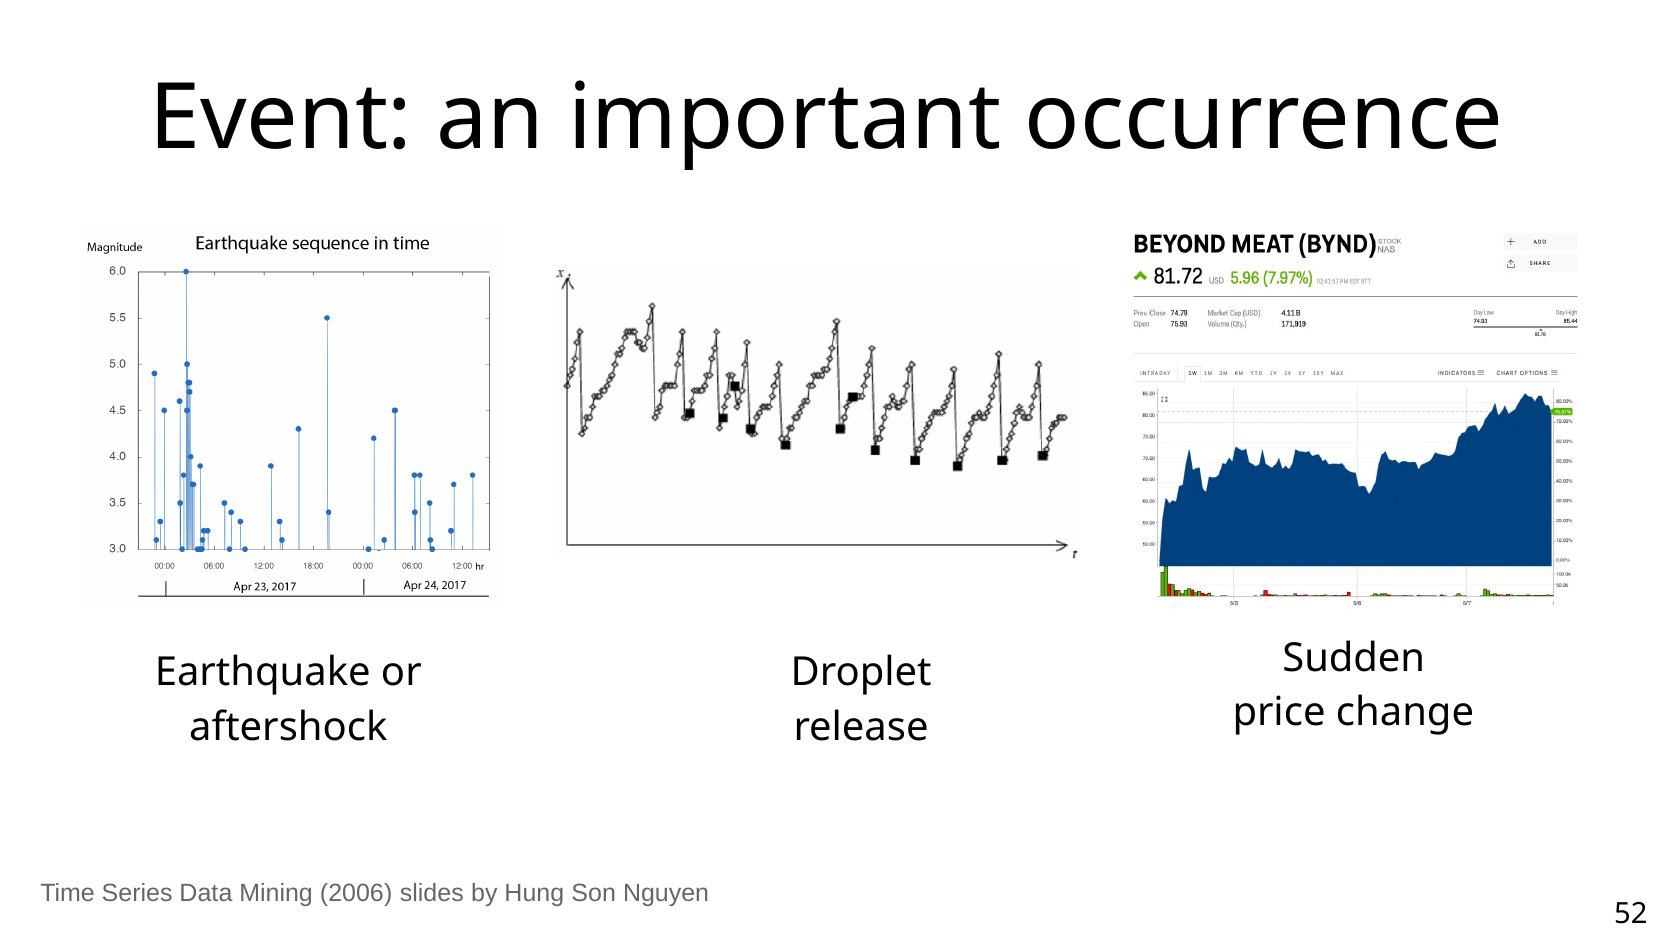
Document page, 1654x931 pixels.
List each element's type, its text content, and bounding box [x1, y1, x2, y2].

list Earthquake or aftershock [98, 642, 479, 752]
text_box Time Series Data Mining (2006) slides by Hung Son Nguyen [25, 871, 1054, 929]
list Sudden price change [1163, 628, 1544, 738]
picture [1120, 222, 1591, 608]
picture [546, 258, 1080, 564]
picture [82, 225, 498, 609]
list Droplet release [671, 642, 1052, 752]
title Event: an important occurrence [82, 1, 1571, 226]
